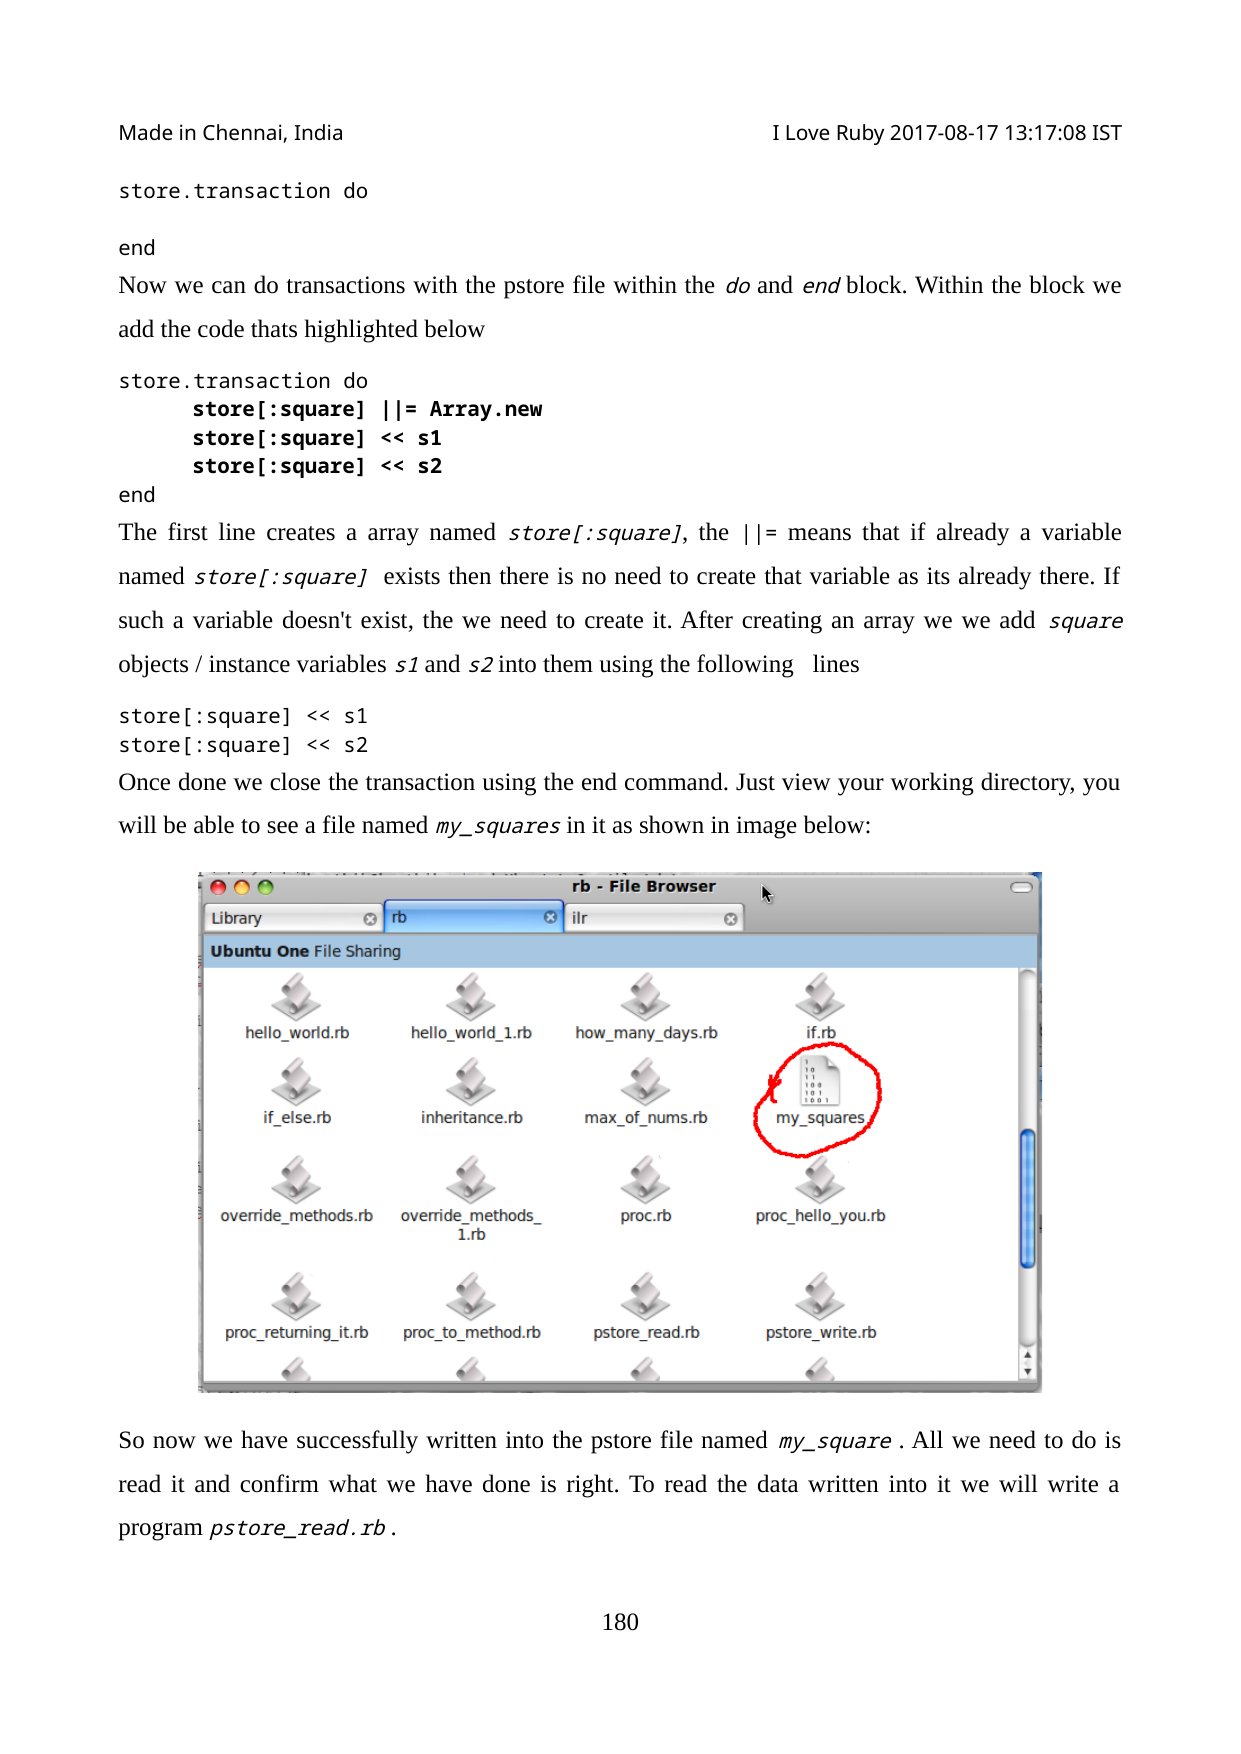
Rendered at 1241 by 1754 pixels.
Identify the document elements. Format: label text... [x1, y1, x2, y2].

text store[:square] << s2 [118, 730, 1122, 758]
text store[:square] << s2 [118, 451, 1122, 480]
text store.transaction do [118, 176, 1122, 204]
text end [118, 233, 1122, 261]
text store[:square] << s1 [118, 702, 1122, 730]
text store[:square] << s1 [118, 423, 1122, 451]
text end [118, 480, 1122, 508]
text store.transaction do [118, 366, 1122, 394]
text Now we can do transactions with the pstore file within the do and end block. Within the block we add the code thats highlighted below [118, 270, 1122, 343]
text Once done we close the transaction using the end command. Just view your working directory, you will be able to see a file named my_squares in it as shown in image below: [118, 767, 1122, 840]
text The first line creates a array named store[:square], the ||= means that if already a variable named store[:square] exists then there is no need to create that variable as its already there. If such a variable doesn't exist, the we need to create it. After creating an array we we add square objects / instance variables s1 and s2 into them using the following lines [118, 517, 1122, 678]
text store[:square] ||= Array.new [118, 394, 1122, 423]
text So now we have successfully written into the pstore file named my_square . All we need to do is read it and confirm what we have done is right. To read the data written into it we will write a program pstore_read.rb . [118, 1425, 1122, 1541]
picture [198, 872, 1043, 1393]
